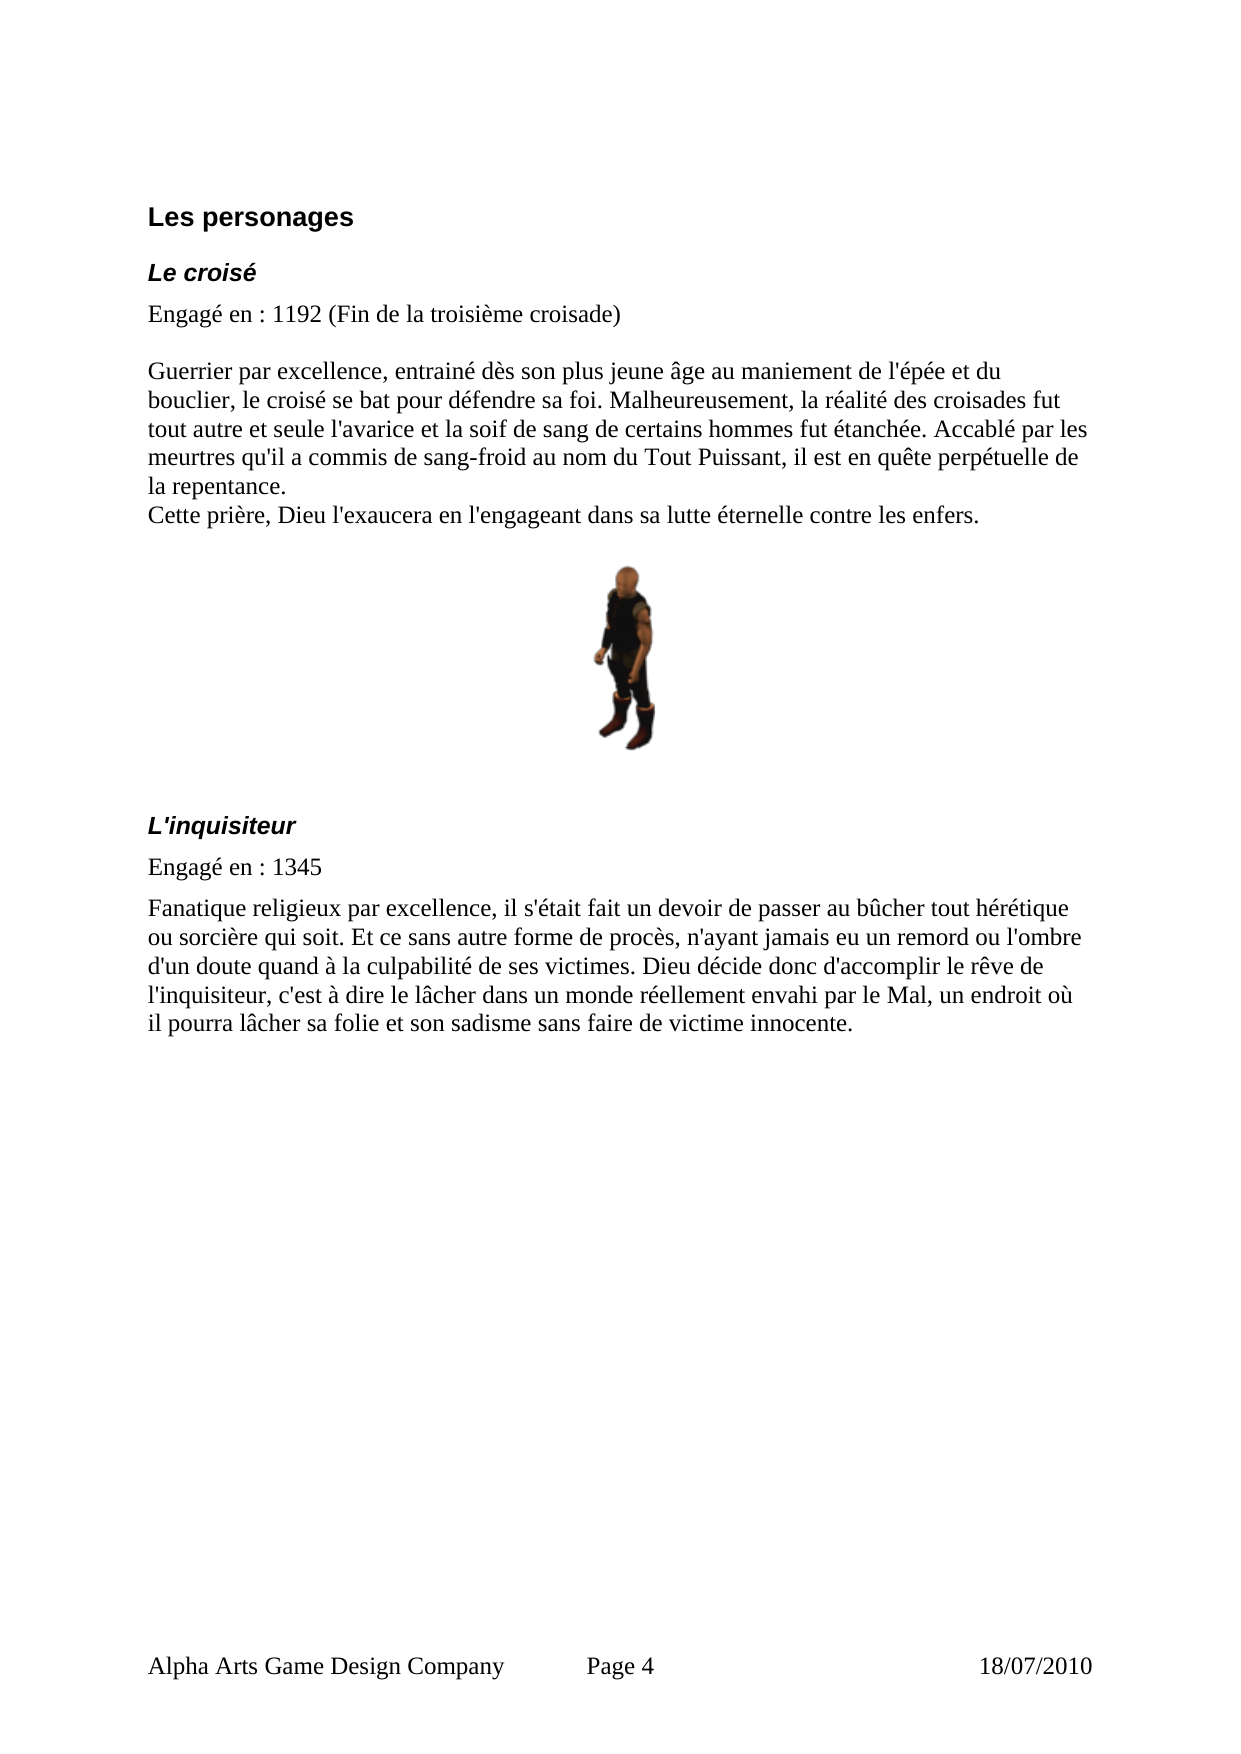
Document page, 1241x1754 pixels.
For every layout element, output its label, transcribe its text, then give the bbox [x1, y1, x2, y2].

text Engagé en : 1192 (Fin de la troisième croisade) Guerrier par excellence, entrainé dès son plus jeune âge au maniement de l'épée et du bouclier, le croisé se bat pour défendre sa foi. Malheureusement, la réalité des croisades fut tout autre et seule l'avarice et la soif de sang de certains hommes fut étanchée. Accablé par les meurtres qu'il a commis de sang-froid au nom du Tout Puissant, il est en quête perpétuelle de la repentance. Cette prière, Dieu l'exaucera en l'engageant dans sa lutte éternelle contre les enfers. [148, 299, 1092, 557]
subtitle L'inquisiteur [148, 811, 1092, 840]
text Fanatique religieux par excellence, il s'était fait un devoir de passer au bûcher tout hérétique ou sorcière qui soit. Et ce sans autre forme de procès, n'ayant jamais eu un remord ou l'ombre d'un doute quand à la culpabilité de ses victimes. Dieu décide donc d'accomplir le rêve de l'inquisiteur, c'est à dire le lâcher dans un monde réellement envahi par le Mal, un endroit où il pourra lâcher sa folie et son sadisme sans faire de victime innocente. [148, 893, 1092, 1037]
subtitle Les personages [148, 201, 1092, 233]
subtitle Le croisé [148, 258, 1092, 286]
picture [520, 557, 720, 758]
text Engagé en : 1345 [148, 852, 1092, 881]
